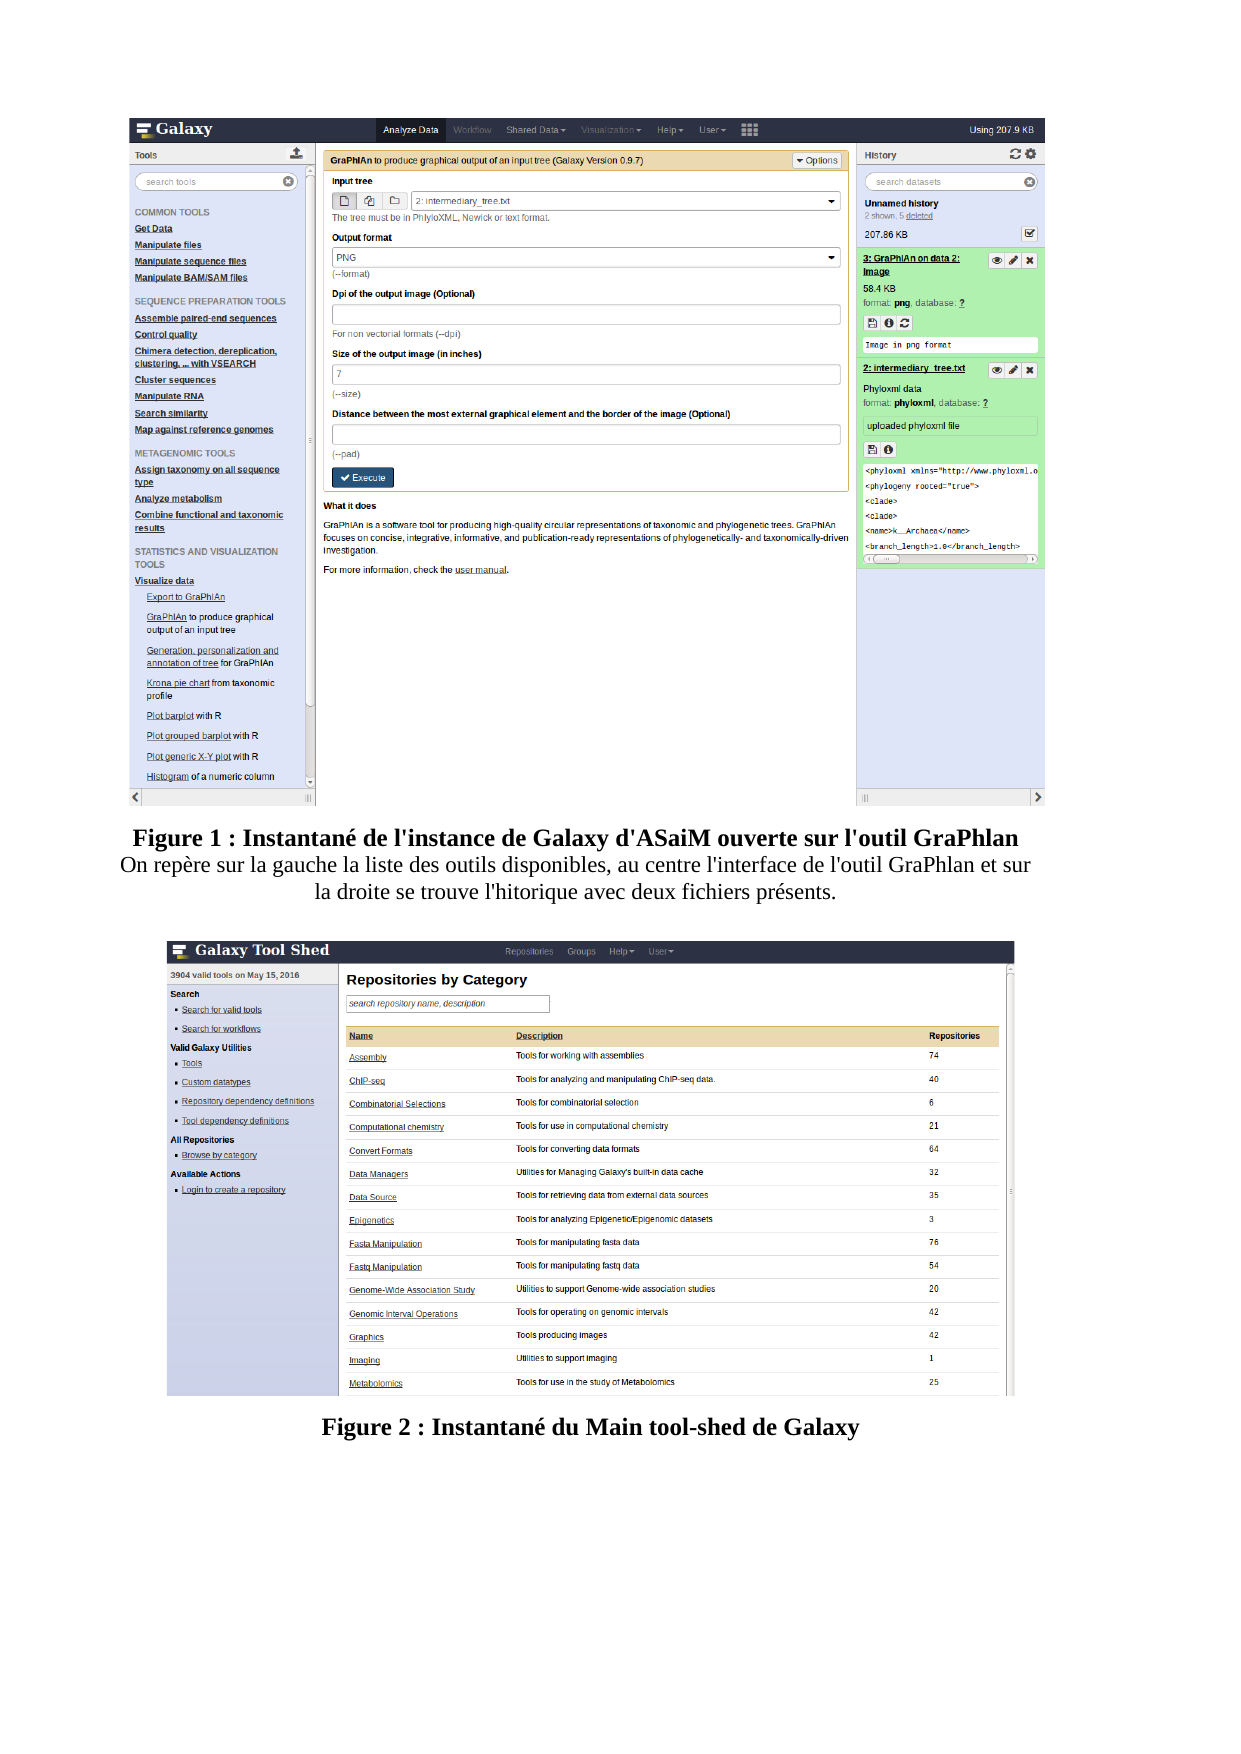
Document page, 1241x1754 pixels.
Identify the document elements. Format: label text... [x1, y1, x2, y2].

text Figure 2 : Instantané du Main tool-shed de Galaxy [118, 1412, 1063, 1441]
text Figure 1 : Instantané de l'instance de Galaxy d'ASaiM ouverte sur l'outil GraPhlan [118, 823, 1033, 851]
text On repère sur la gauche la liste des outils disponibles, au centre l'interface de l'outil GraPhlan et sur la droite se trouve l'hitorique avec deux fichiers présents. [118, 851, 1033, 904]
picture [166, 941, 1015, 1396]
picture [129, 118, 1045, 806]
